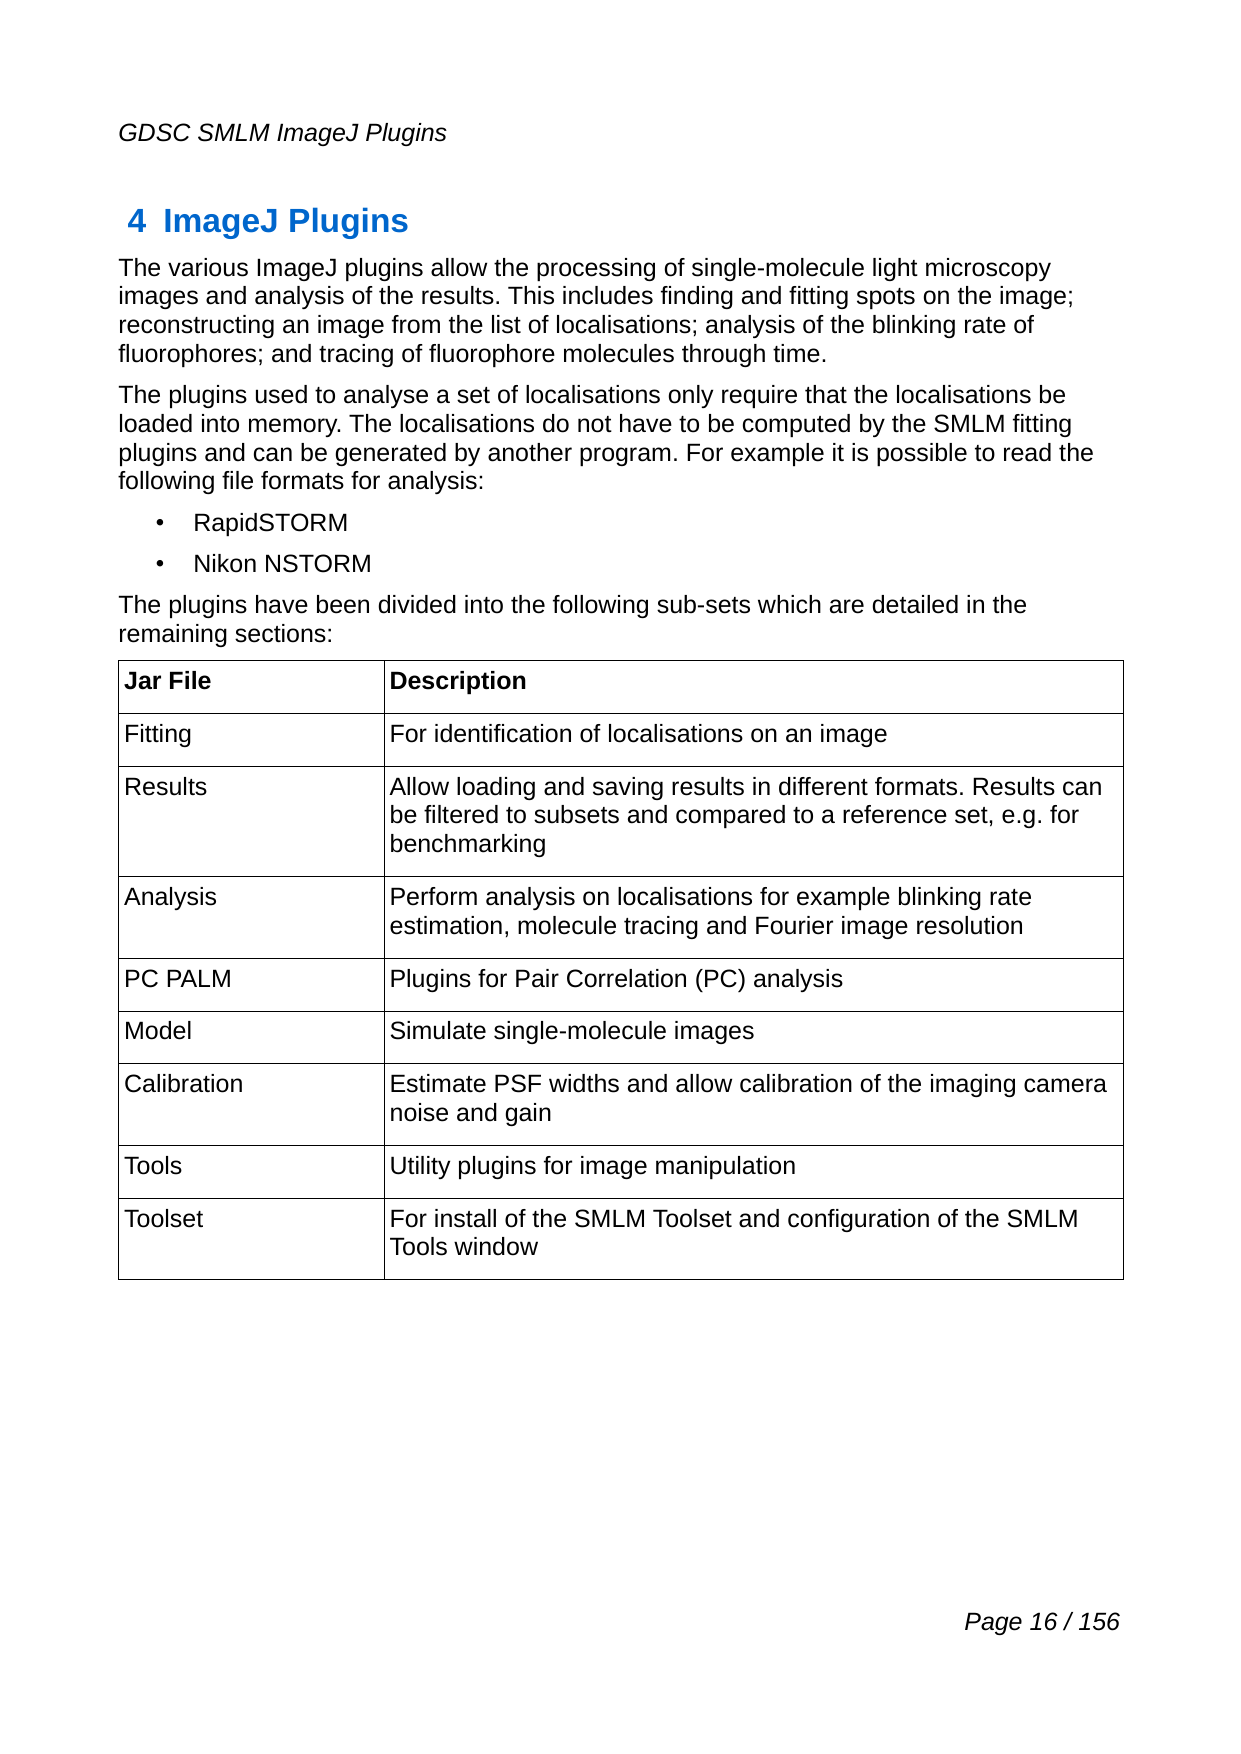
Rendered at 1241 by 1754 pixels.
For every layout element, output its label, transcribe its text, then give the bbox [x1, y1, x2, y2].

table_header Description [385, 661, 1123, 713]
table_cell Simulate single-molecule images [385, 1012, 1123, 1063]
table_cell Perform analysis on localisations for example blinking rate estimation, molecule tracing and Fourier image resolution [385, 877, 1123, 958]
list RapidSTORM [156, 507, 1122, 536]
table_cell Estimate PSF widths and allow calibration of the imaging camera noise and gain [385, 1064, 1123, 1145]
text The plugins used to analyse a set of localisations only require that the localisations be loaded into memory. The localisations do not have to be computed by the SMLM fitting plugins and can be generated by another program. For example it is possible to read the following file formats for analysis: [118, 380, 1122, 495]
subtitle ImageJ Plugins [118, 201, 1122, 240]
table_cell Allow loading and saving results in different formats. Results can be filtered to subsets and compared to a reference set, e.g. for benchmarking [385, 767, 1123, 876]
table_header Jar File [119, 661, 384, 713]
list Nikon NSTORM [156, 549, 1122, 578]
table_cell Plugins for Pair Correlation (PC) analysis [385, 959, 1123, 1011]
table_cell Fitting [119, 714, 384, 766]
table_cell Toolset [119, 1199, 384, 1279]
table_cell For identification of localisations on an image [385, 714, 1123, 766]
text The plugins have been divided into the following sub-sets which are detailed in the remaining sections: [118, 590, 1122, 648]
text The various ImageJ plugins allow the processing of single-molecule light microscopy images and analysis of the results. This includes finding and fitting spots on the image; reconstructing an image from the list of localisations; analysis of the blinking rate of fluorophores; and tracing of fluorophore molecules through time. [118, 252, 1122, 367]
table_cell Utility plugins for image manipulation [385, 1146, 1123, 1198]
table_cell Model [119, 1012, 384, 1063]
table_cell For install of the SMLM Toolset and configuration of the SMLM Tools window [385, 1199, 1123, 1279]
table_cell Results [119, 767, 384, 876]
table_cell Tools [119, 1146, 384, 1198]
table_cell Calibration [119, 1064, 384, 1145]
table_cell Analysis [119, 877, 384, 958]
table_cell PC PALM [119, 959, 384, 1011]
